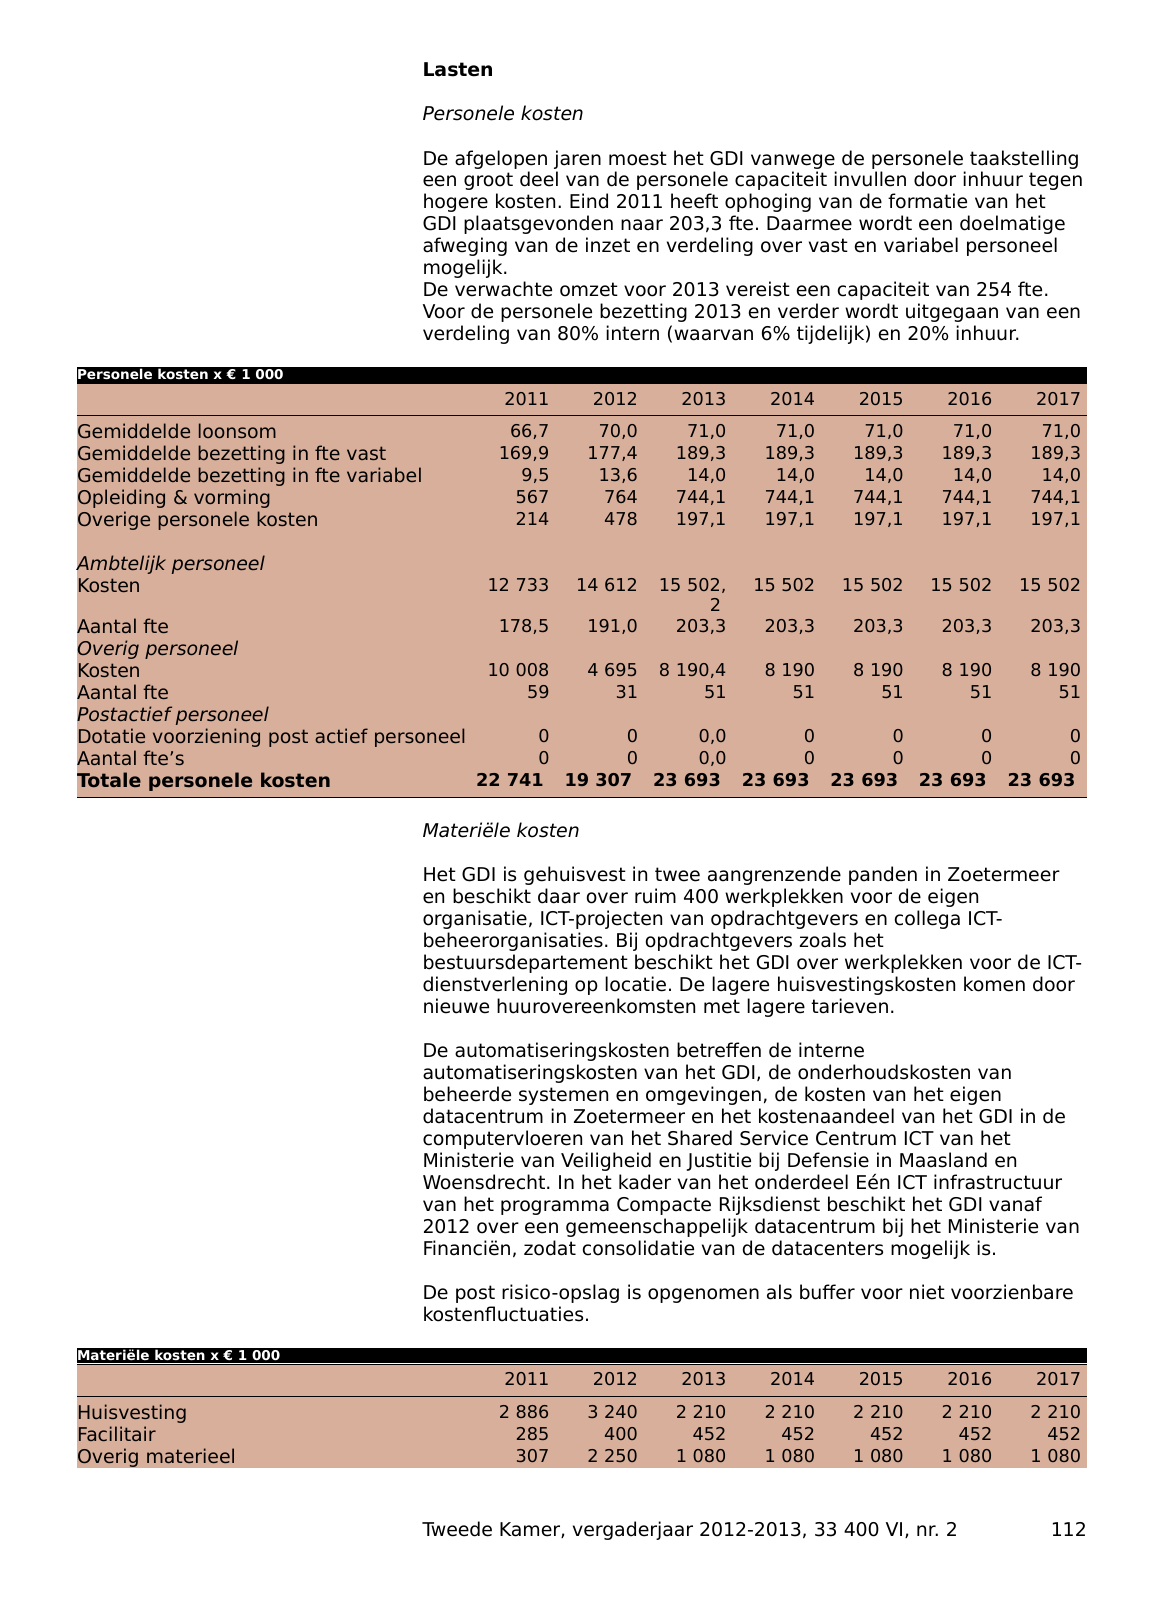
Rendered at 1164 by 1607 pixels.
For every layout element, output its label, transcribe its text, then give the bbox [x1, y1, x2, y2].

table_header Materiële kosten x € 1 000 [77, 1348, 1087, 1363]
table_cell 197,1 [821, 509, 909, 531]
table_cell 15 502 [909, 575, 998, 616]
table_cell 23 693 [644, 770, 732, 797]
table_cell [909, 704, 998, 726]
table_cell [732, 704, 821, 726]
table_cell 189,3 [732, 443, 821, 465]
table_cell 452 [909, 1424, 998, 1446]
table_cell [77, 531, 466, 553]
table_cell 8 190,4 [644, 660, 732, 682]
table_cell [555, 531, 644, 553]
table_cell Aantal fte’s [77, 748, 466, 770]
table_cell 0,0 [644, 726, 732, 748]
table_cell [77, 384, 466, 415]
table_cell 15 502 [732, 575, 821, 616]
table_cell 2015 [821, 384, 909, 415]
table_cell 2 210 [732, 1397, 821, 1424]
table_cell Kosten [77, 575, 466, 616]
table_cell 0 [732, 748, 821, 770]
table_cell 203,3 [998, 616, 1087, 638]
table_cell 0 [821, 726, 909, 748]
table_cell 0 [998, 726, 1087, 748]
table_cell 2 210 [821, 1397, 909, 1424]
table_cell 13,6 [555, 465, 644, 487]
table_cell [732, 638, 821, 660]
table_cell 51 [732, 682, 821, 704]
table_cell Totale personele kosten [77, 770, 466, 797]
table_cell [909, 638, 998, 660]
table_cell 197,1 [732, 509, 821, 531]
table_cell 0 [998, 748, 1087, 770]
table_cell [821, 553, 909, 575]
text Het GDI is gehuisvest in twee aangrenzende panden in Zoetermeer en beschikt daar over ruim 400 werkplekken voor de eigen organisatie, ICT-projecten van opdrachtgevers en collega ICT-beheerorganisaties. Bij opdrachtgevers zoals het bestuursdepartement beschikt het GDI over werkplekken voor de ICT-dienstverlening op locatie. De lagere huisvestingskosten komen door nieuwe huurovereenkomsten met lagere tarieven. [422, 864, 1087, 1018]
table_cell 0 [909, 748, 998, 770]
table_cell 197,1 [644, 509, 732, 531]
table_cell [466, 638, 555, 660]
table_cell 71,0 [821, 416, 909, 443]
table_cell 1 080 [909, 1446, 998, 1468]
table_cell 14,0 [909, 465, 998, 487]
table_cell Gemiddelde loonsom [77, 416, 466, 443]
table_cell [821, 704, 909, 726]
table_cell 70,0 [555, 416, 644, 443]
table_cell 2012 [555, 1365, 644, 1396]
table_cell Kosten [77, 660, 466, 682]
table_cell Overig personeel [77, 638, 466, 660]
table_cell 15 502,2 [644, 575, 732, 616]
table_cell 23 693 [821, 770, 909, 797]
table_cell [77, 1365, 466, 1396]
table_cell 0 [555, 748, 644, 770]
table_cell 189,3 [998, 443, 1087, 465]
table_cell 2017 [998, 1365, 1087, 1396]
text De verwachte omzet voor 2013 vereist een capaciteit van 254 fte. Voor de personele bezetting 2013 en verder wordt uitgegaan van een verdeling van 80% intern (waarvan 6% tijdelijk) en 20% inhuur. [422, 279, 1087, 345]
table_cell 2016 [909, 384, 998, 415]
table_cell 2016 [909, 1365, 998, 1396]
table_cell Aantal fte [77, 682, 466, 704]
table_cell 8 190 [909, 660, 998, 682]
table_cell [466, 704, 555, 726]
table_cell 189,3 [644, 443, 732, 465]
subtitle Lasten [422, 59, 1087, 81]
table_cell 1 080 [644, 1446, 732, 1468]
table_cell 2011 [466, 384, 555, 415]
table_cell 2014 [732, 384, 821, 415]
subtitle Personele kosten [422, 103, 1087, 125]
table_cell [644, 704, 732, 726]
table_cell 169,9 [466, 443, 555, 465]
table_cell 197,1 [909, 509, 998, 531]
table_cell 0 [466, 726, 555, 748]
table_cell 71,0 [998, 416, 1087, 443]
table_cell 285 [466, 1424, 555, 1446]
table_cell 203,3 [732, 616, 821, 638]
text De automatiseringskosten betreffen de interne automatiseringskosten van het GDI, de onderhoudskosten van beheerde systemen en omgevingen, de kosten van het eigen datacentrum in Zoetermeer en het kostenaandeel van het GDI in de computervloeren van het Shared Service Centrum ICT van het Ministerie van Veiligheid en Justitie bij Defensie in Maasland en Woensdrecht. In het kader van het onderdeel Eén ICT infrastructuur van het programma Compacte Rijksdienst beschikt het GDI vanaf 2012 over een gemeenschappelijk datacentrum bij het Ministerie van Financiën, zodat consolidatie van de datacenters mogelijk is. [422, 1040, 1087, 1260]
table_cell 14 612 [555, 575, 644, 616]
table_cell 8 190 [821, 660, 909, 682]
table_cell 2 886 [466, 1397, 555, 1424]
table_cell 3 240 [555, 1397, 644, 1424]
table_cell 71,0 [909, 416, 998, 443]
table_cell [909, 531, 998, 553]
table_cell 0,0 [644, 748, 732, 770]
table_cell 2015 [821, 1365, 909, 1396]
table_cell 0 [555, 726, 644, 748]
table_cell Overig materieel [77, 1446, 466, 1468]
table_cell 178,5 [466, 616, 555, 638]
table_cell 177,4 [555, 443, 644, 465]
table_cell 51 [998, 682, 1087, 704]
table_cell 14,0 [998, 465, 1087, 487]
table_cell 764 [555, 487, 644, 509]
table_cell [644, 638, 732, 660]
table_cell 567 [466, 487, 555, 509]
table_cell 51 [644, 682, 732, 704]
table_cell 307 [466, 1446, 555, 1468]
table_cell [998, 638, 1087, 660]
table_cell 203,3 [909, 616, 998, 638]
table_cell [644, 531, 732, 553]
table_cell 15 502 [998, 575, 1087, 616]
table_cell 744,1 [821, 487, 909, 509]
table_cell 744,1 [732, 487, 821, 509]
table_cell 0 [909, 726, 998, 748]
table_cell 22 741 [466, 770, 555, 797]
table_cell 744,1 [998, 487, 1087, 509]
table_cell 203,3 [821, 616, 909, 638]
table_cell 2011 [466, 1365, 555, 1396]
table_cell 4 695 [555, 660, 644, 682]
table_cell 744,1 [644, 487, 732, 509]
table_cell Postactief personeel [77, 704, 466, 726]
table_cell 0 [466, 748, 555, 770]
table_cell 1 080 [821, 1446, 909, 1468]
table_cell [998, 531, 1087, 553]
table_cell 8 190 [732, 660, 821, 682]
table_cell 452 [732, 1424, 821, 1446]
table_cell 191,0 [555, 616, 644, 638]
table_cell [644, 553, 732, 575]
table_cell 0 [732, 726, 821, 748]
table_cell 744,1 [909, 487, 998, 509]
table_cell [732, 531, 821, 553]
table_cell 197,1 [998, 509, 1087, 531]
table_cell 14,0 [732, 465, 821, 487]
table_cell [998, 704, 1087, 726]
table_cell [555, 704, 644, 726]
table_cell 2017 [998, 384, 1087, 415]
table_cell 14,0 [821, 465, 909, 487]
table_cell 478 [555, 509, 644, 531]
table_cell 452 [644, 1424, 732, 1446]
table_cell Ambtelijk personeel [77, 553, 466, 575]
table_cell 66,7 [466, 416, 555, 443]
table_cell 1 080 [998, 1446, 1087, 1468]
table_header Personele kosten x € 1 000 [77, 367, 1087, 383]
table_cell Huisvesting [77, 1397, 466, 1424]
table_cell 14,0 [644, 465, 732, 487]
table_cell 31 [555, 682, 644, 704]
table_cell 8 190 [998, 660, 1087, 682]
table_cell Aantal fte [77, 616, 466, 638]
table_cell [555, 553, 644, 575]
table_cell 0 [821, 748, 909, 770]
text De post risico-opslag is opgenomen als buffer voor niet voorzienbare kostenfluctuaties. [422, 1282, 1087, 1326]
table_cell 51 [909, 682, 998, 704]
table_cell 71,0 [644, 416, 732, 443]
table_cell 400 [555, 1424, 644, 1446]
subtitle Materiële kosten [422, 820, 1087, 842]
table_cell 452 [998, 1424, 1087, 1446]
table_cell Overige personele kosten [77, 509, 466, 531]
table_cell 71,0 [732, 416, 821, 443]
table_cell 1 080 [732, 1446, 821, 1468]
table_cell 23 693 [732, 770, 821, 797]
table_cell [466, 531, 555, 553]
table_cell 2013 [644, 1365, 732, 1396]
table_cell 203,3 [644, 616, 732, 638]
table_cell [555, 638, 644, 660]
table_cell 9,5 [466, 465, 555, 487]
table_cell [466, 553, 555, 575]
table_cell 2013 [644, 384, 732, 415]
table_cell 2012 [555, 384, 644, 415]
table_cell 15 502 [821, 575, 909, 616]
table_cell Facilitair [77, 1424, 466, 1446]
table_cell Opleiding & vorming [77, 487, 466, 509]
table_cell Dotatie voorziening post actief personeel [77, 726, 466, 748]
text De afgelopen jaren moest het GDI vanwege de personele taakstelling een groot deel van de personele capaciteit invullen door inhuur tegen hogere kosten. Eind 2011 heeft ophoging van de formatie van het GDI plaatsgevonden naar 203,3 fte. Daarmee wordt een doelmatige afweging van de inzet en verdeling over vast en variabel personeel mogelijk. [422, 147, 1087, 279]
table_cell 452 [821, 1424, 909, 1446]
table_cell 59 [466, 682, 555, 704]
table_cell [732, 553, 821, 575]
table_cell 2 210 [644, 1397, 732, 1424]
table_cell Gemiddelde bezetting in fte variabel [77, 465, 466, 487]
table_cell 2 210 [909, 1397, 998, 1424]
table_cell 23 693 [998, 770, 1087, 797]
table_cell 51 [821, 682, 909, 704]
table_cell [821, 638, 909, 660]
table_cell 2014 [732, 1365, 821, 1396]
table_cell 2 250 [555, 1446, 644, 1468]
table_cell 10 008 [466, 660, 555, 682]
table_cell 23 693 [909, 770, 998, 797]
table_cell [909, 553, 998, 575]
table_cell 214 [466, 509, 555, 531]
table_cell 12 733 [466, 575, 555, 616]
table_cell 2 210 [998, 1397, 1087, 1424]
table_cell 189,3 [821, 443, 909, 465]
table_cell 189,3 [909, 443, 998, 465]
table_cell [821, 531, 909, 553]
table_cell 19 307 [555, 770, 644, 797]
table_cell [998, 553, 1087, 575]
table_cell Gemiddelde bezetting in fte vast [77, 443, 466, 465]
